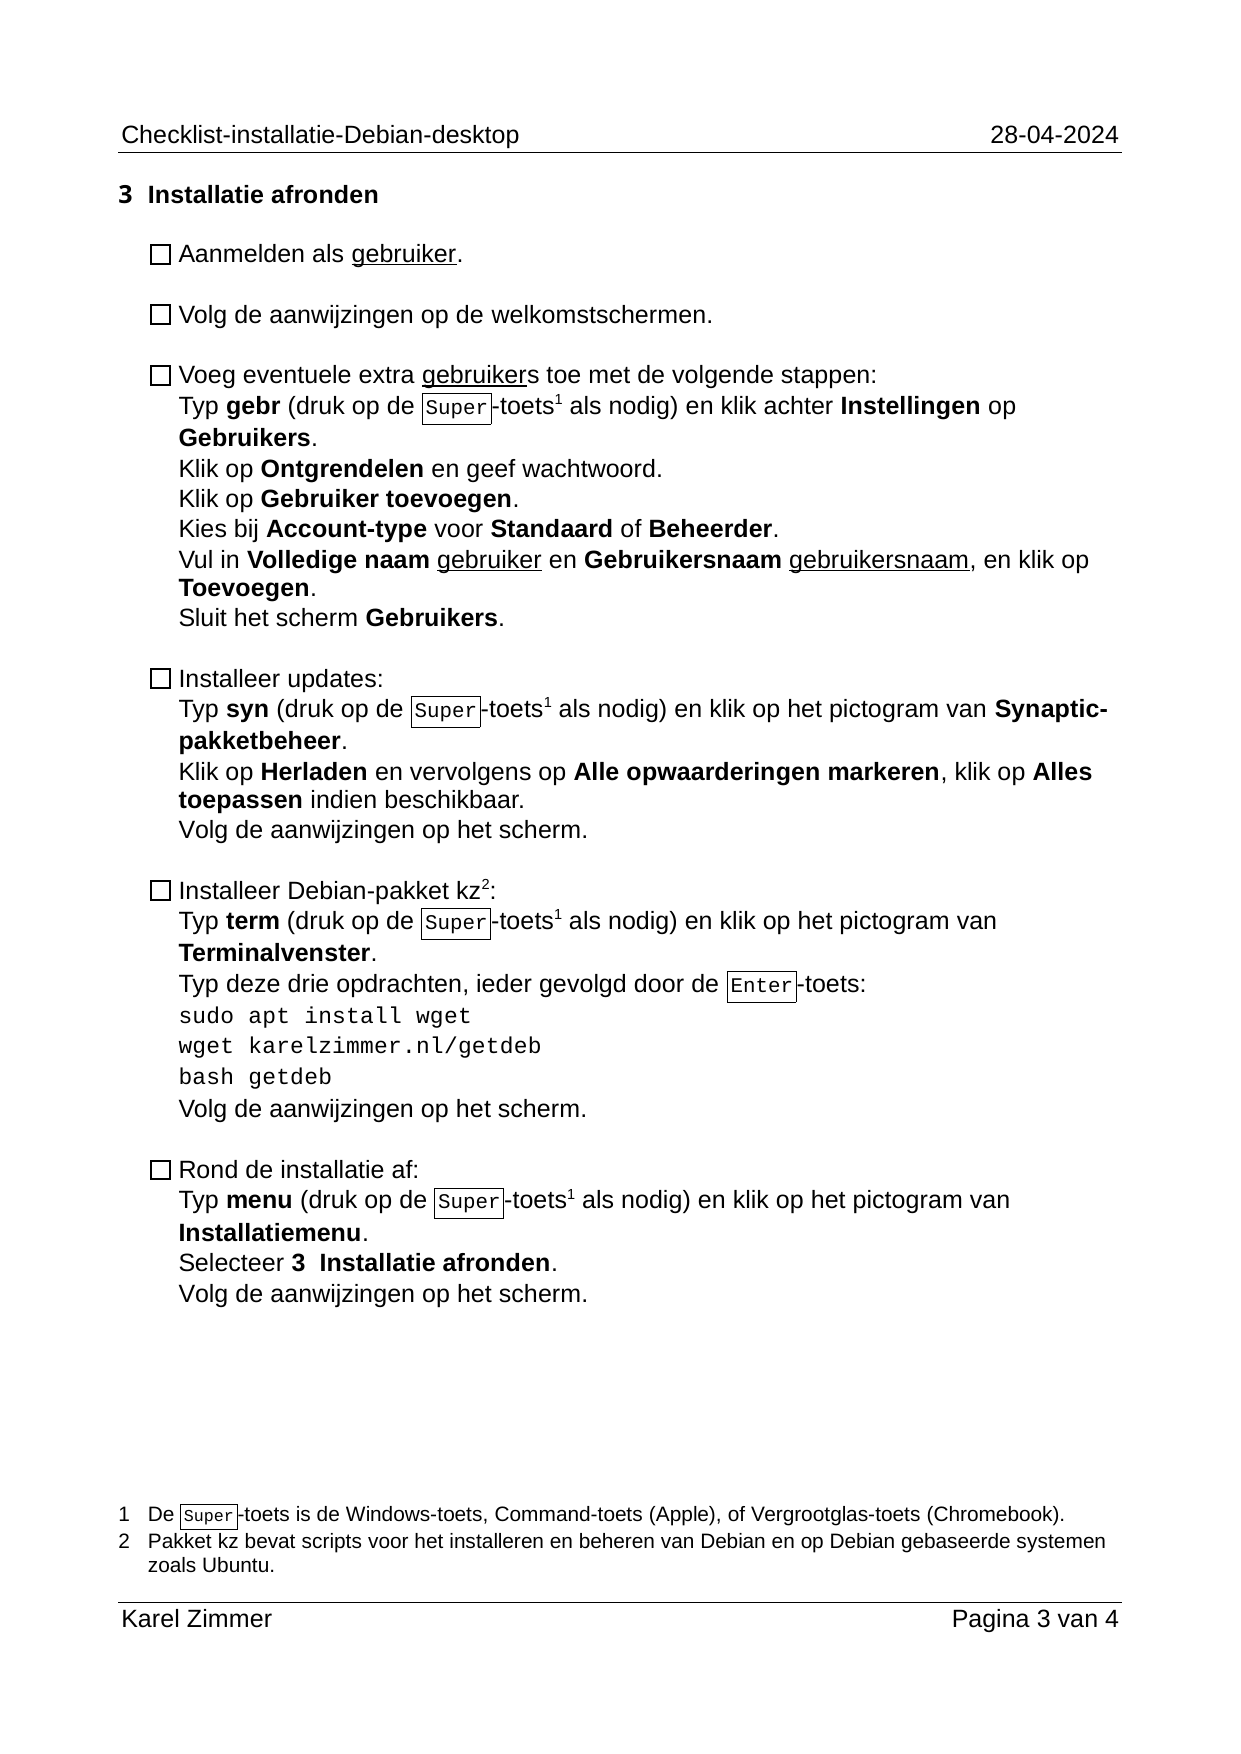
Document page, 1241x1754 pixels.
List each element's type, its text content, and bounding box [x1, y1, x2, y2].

table_cell [142, 269, 177, 300]
table_cell [118, 1034, 142, 1064]
table_cell [177, 269, 1122, 300]
table_cell [142, 1064, 177, 1094]
table_cell [142, 1248, 177, 1278]
table_cell [118, 1003, 142, 1034]
table_cell [142, 663, 177, 694]
table_cell [142, 454, 177, 484]
table_cell [177, 1125, 1122, 1155]
table_cell [142, 1125, 177, 1155]
table_cell [142, 603, 177, 633]
table_cell Volg de aanwijzingen op het scherm. [177, 1278, 1122, 1309]
table_cell [118, 484, 142, 514]
table_cell [142, 845, 177, 875]
table_cell [118, 544, 142, 603]
table_header [142, 239, 177, 269]
table_cell sudo apt install wget [177, 1003, 1122, 1034]
table_cell [142, 1155, 177, 1185]
table_header [118, 239, 142, 269]
table_cell [118, 1125, 142, 1155]
table_cell [142, 544, 177, 603]
table_cell Voeg eventuele extra gebruikers toe met de volgende stappen: [177, 360, 1122, 391]
table_cell [142, 391, 177, 453]
table_cell [118, 1155, 142, 1185]
table_cell [118, 300, 142, 330]
table_cell [142, 969, 177, 1003]
table_cell Klik op Herladen en vervolgens op Alle opwaarderingen markeren, klik op Alles toepassen indien beschikbaar. [177, 756, 1122, 815]
table_cell [177, 845, 1122, 875]
table_cell [118, 514, 142, 544]
table_cell Typ syn (druk op de Super-toets1 als nodig) en klik op het pictogram van Synaptic-pakketbeheer. [177, 694, 1122, 756]
table_cell [118, 845, 142, 875]
table_cell Vul in Volledige naam gebruiker en Gebruikersnaam gebruikersnaam, en klik op Toevoegen. [177, 544, 1122, 603]
table_cell [118, 1248, 142, 1278]
table_cell [142, 815, 177, 845]
table_cell [142, 694, 177, 756]
table_cell [118, 633, 142, 663]
table_cell [142, 330, 177, 360]
table_cell Rond de installatie af: [177, 1155, 1122, 1185]
table_cell Volg de aanwijzingen op het scherm. [177, 1094, 1122, 1124]
table_cell Kies bij Account-type voor Standaard of Beheerder. [177, 514, 1122, 544]
table_cell [118, 1278, 142, 1309]
table_cell [118, 969, 142, 1003]
table_cell [142, 360, 177, 391]
table_cell [142, 514, 177, 544]
table_cell [118, 815, 142, 845]
table_cell Klik op Gebruiker toevoegen. [177, 484, 1122, 514]
table_cell [118, 1094, 142, 1124]
table_cell [142, 1094, 177, 1124]
table_cell [177, 330, 1122, 360]
table_cell [142, 484, 177, 514]
table_cell [142, 906, 177, 968]
table_cell Volg de aanwijzingen op het scherm. [177, 815, 1122, 845]
table_cell Installeer Debian-pakket kz: [177, 875, 1122, 906]
table_cell [118, 269, 142, 300]
table_cell [142, 1278, 177, 1309]
table_cell Selecteer 3 Installatie afronden. [177, 1248, 1122, 1278]
table_cell [118, 875, 142, 906]
table_cell Typ menu (druk op de Super-toets1 als nodig) en klik op het pictogram van Installatiemenu. [177, 1185, 1122, 1248]
table_cell Volg de aanwijzingen op de welkomstschermen. [177, 300, 1122, 330]
table_cell [142, 1003, 177, 1034]
table_cell wget karelzimmer.nl/getdeb [177, 1034, 1122, 1064]
table_cell [118, 603, 142, 633]
table_cell [118, 330, 142, 360]
table_cell [118, 360, 142, 391]
table_cell [142, 1185, 177, 1248]
table_cell [142, 756, 177, 815]
table_cell Typ gebr (druk op de Super-toets als nodig) en klik achter Instellingen op Gebruikers. [177, 391, 1122, 453]
table_cell [118, 663, 142, 694]
table_cell [118, 756, 142, 815]
table_header Aanmelden als gebruiker. [177, 239, 1122, 269]
table_cell bash getdeb [177, 1064, 1122, 1094]
table_cell Klik op Ontgrendelen en geef wachtwoord. [177, 454, 1122, 484]
table_cell Typ deze drie opdrachten, ieder gevolgd door de Enter-toets: [177, 969, 1122, 1003]
table_cell [118, 694, 142, 756]
table_cell [142, 1034, 177, 1064]
table_cell [118, 454, 142, 484]
table_cell Typ term (druk op de Super-toets1 als nodig) en klik op het pictogram van Terminalvenster. [177, 906, 1122, 968]
table_cell [142, 875, 177, 906]
table_cell [177, 633, 1122, 663]
table_cell [118, 1185, 142, 1248]
list Installatie afronden [118, 177, 1122, 211]
table_cell [142, 633, 177, 663]
table_cell [142, 300, 177, 330]
table_cell [118, 391, 142, 453]
table_cell Installeer updates: [177, 663, 1122, 694]
table_cell [118, 906, 142, 968]
table_cell [118, 1064, 142, 1094]
table_cell Sluit het scherm Gebruikers. [177, 603, 1122, 633]
